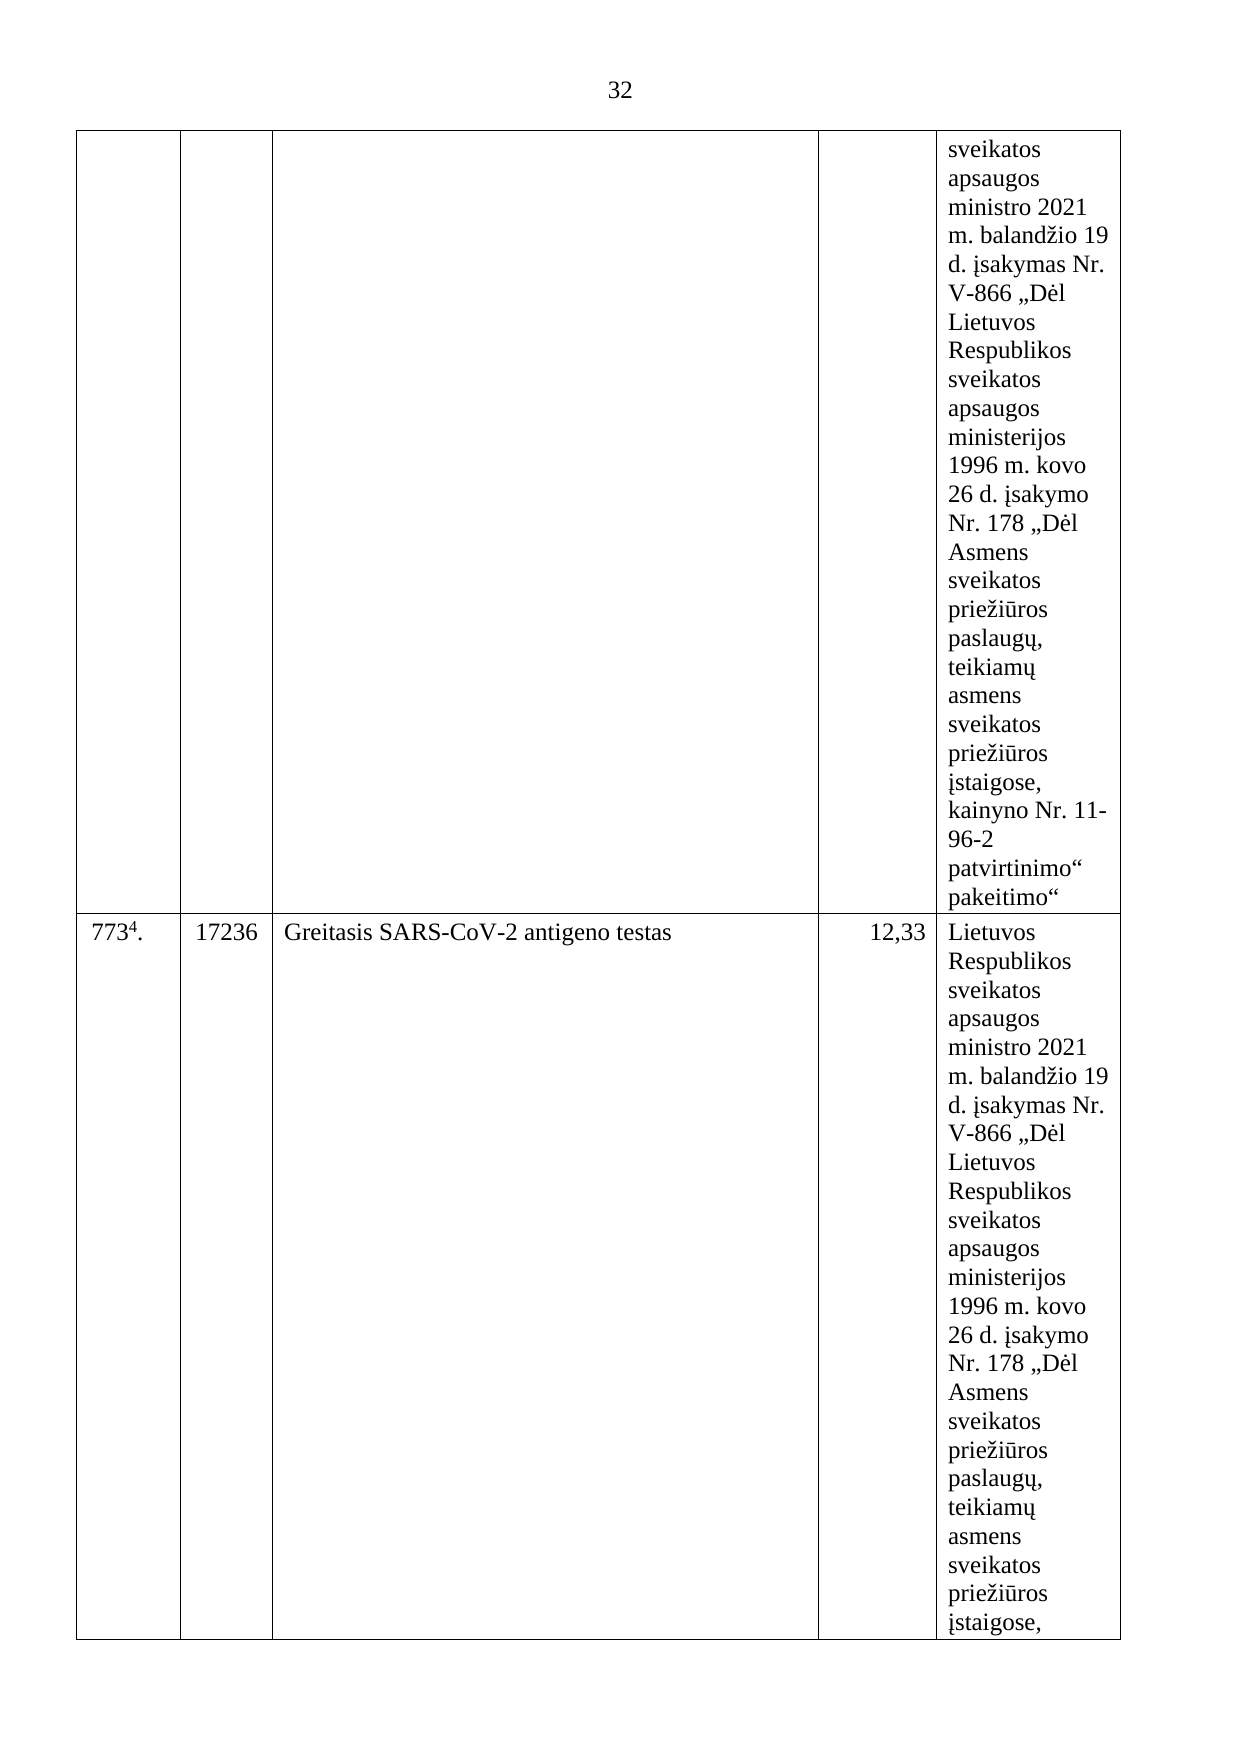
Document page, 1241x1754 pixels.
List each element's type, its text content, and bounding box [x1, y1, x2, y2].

table_cell Greitasis SARS-CoV-2 antigeno testas [273, 914, 818, 1639]
table_cell [71, 913, 76, 1639]
table_cell [77, 131, 180, 913]
table_cell 12,33 [819, 914, 936, 1639]
table_cell sveikatos apsaugos ministro 2021 m. balandžio 19 d. įsakymas Nr. V-866 „Dėl Lietuvos Respublikos sveikatos apsaugos ministerijos 1996 m. kovo 26 d. įsakymo Nr. 178 „Dėl Asmens sveikatos priežiūros paslaugų, teikiamų asmens sveikatos priežiūros įstaigose, kainyno Nr. 11-96-2 patvirtinimo“ pakeitimo“ [937, 131, 1120, 913]
table_cell [71, 130, 76, 913]
table_cell 17236 [181, 914, 272, 1639]
table_cell Lietuvos Respublikos sveikatos apsaugos ministro 2021 m. balandžio 19 d. įsakymas Nr. V-866 „Dėl Lietuvos Respublikos sveikatos apsaugos ministerijos 1996 m. kovo 26 d. įsakymo Nr. 178 „Dėl Asmens sveikatos priežiūros paslaugų, teikiamų asmens sveikatos priežiūros įstaigose, [937, 914, 1120, 1639]
table_cell [819, 131, 936, 913]
table_cell [273, 131, 818, 913]
table_cell [181, 131, 272, 913]
table_cell 7734. [77, 914, 180, 1639]
